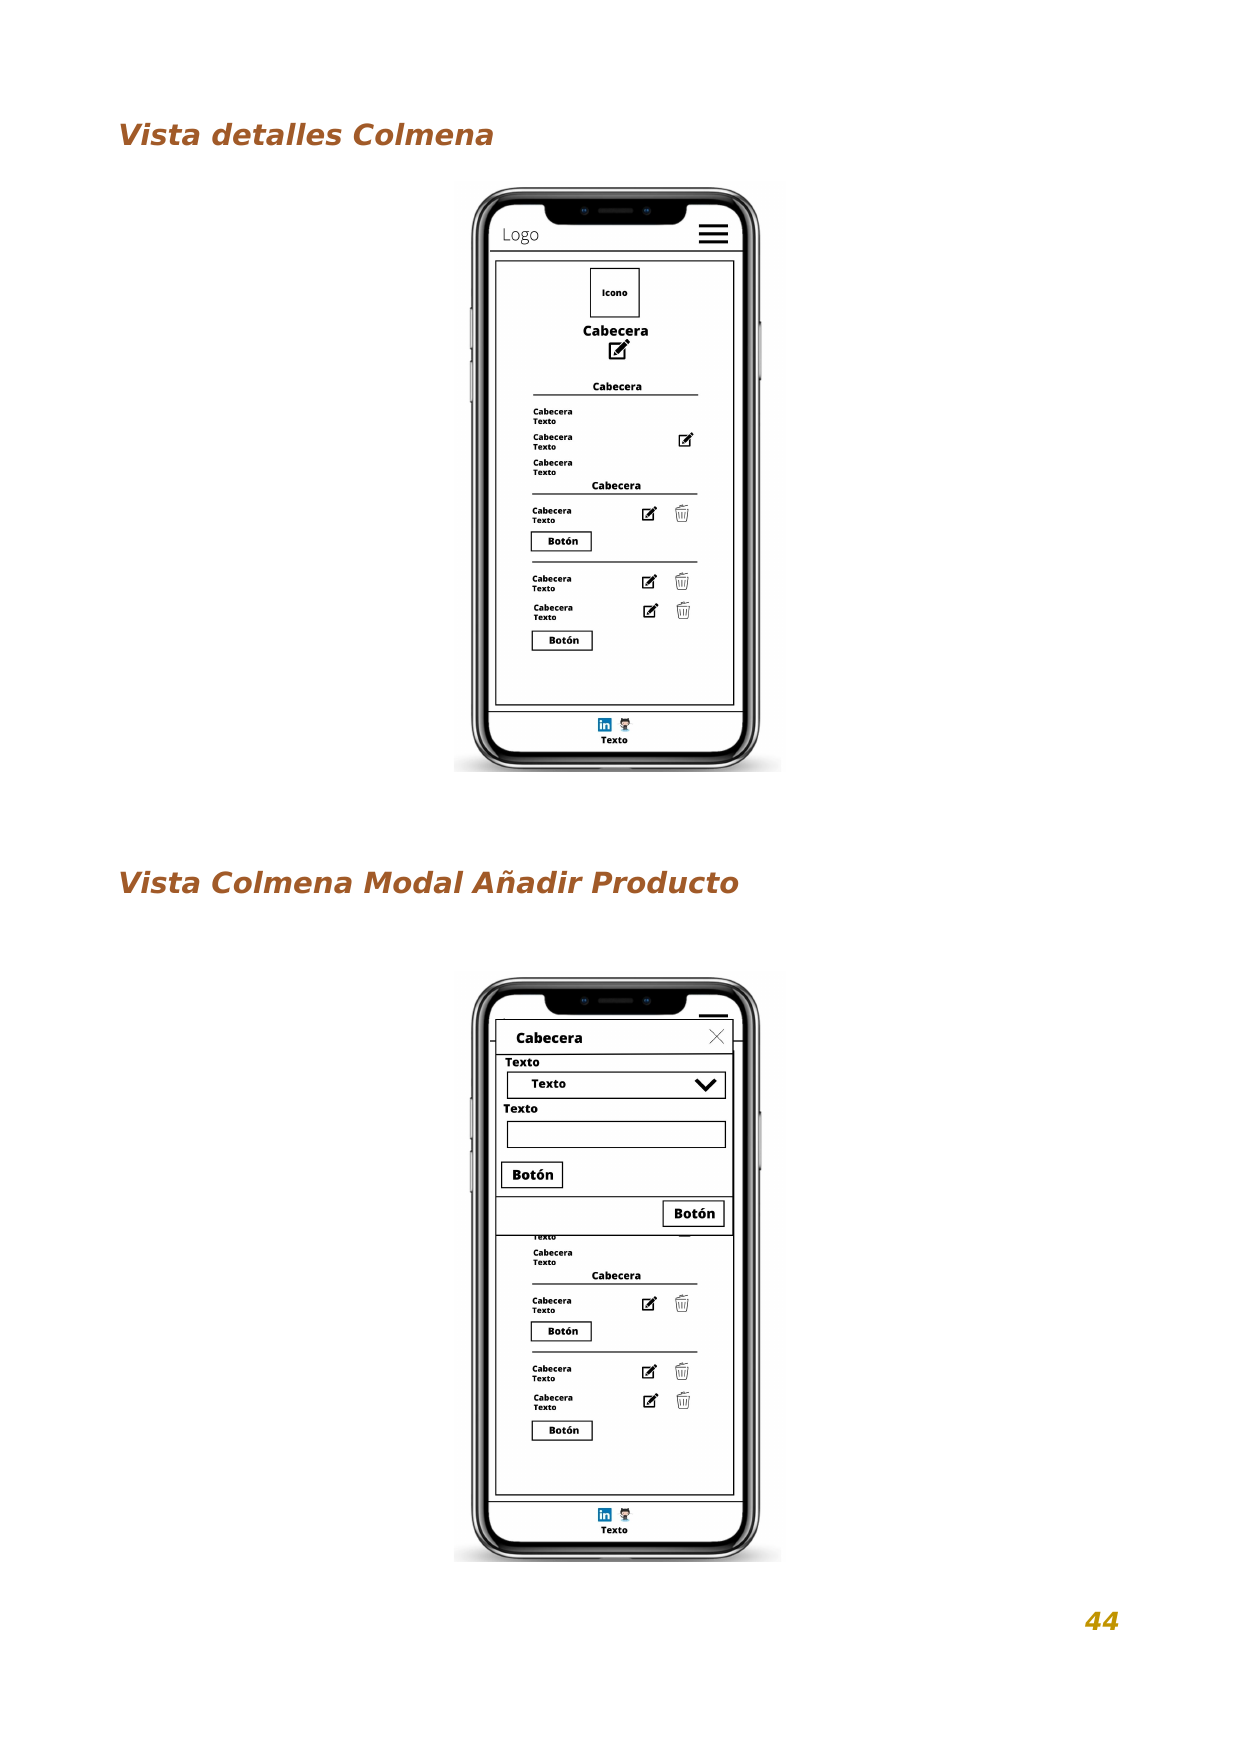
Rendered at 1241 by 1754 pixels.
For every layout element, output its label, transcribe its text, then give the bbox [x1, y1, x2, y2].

subtitle Vista Colmena Modal Añadir Producto [118, 867, 1122, 901]
subtitle Vista detalles Colmena [118, 118, 1122, 152]
picture [453, 181, 787, 772]
picture [453, 971, 787, 1562]
